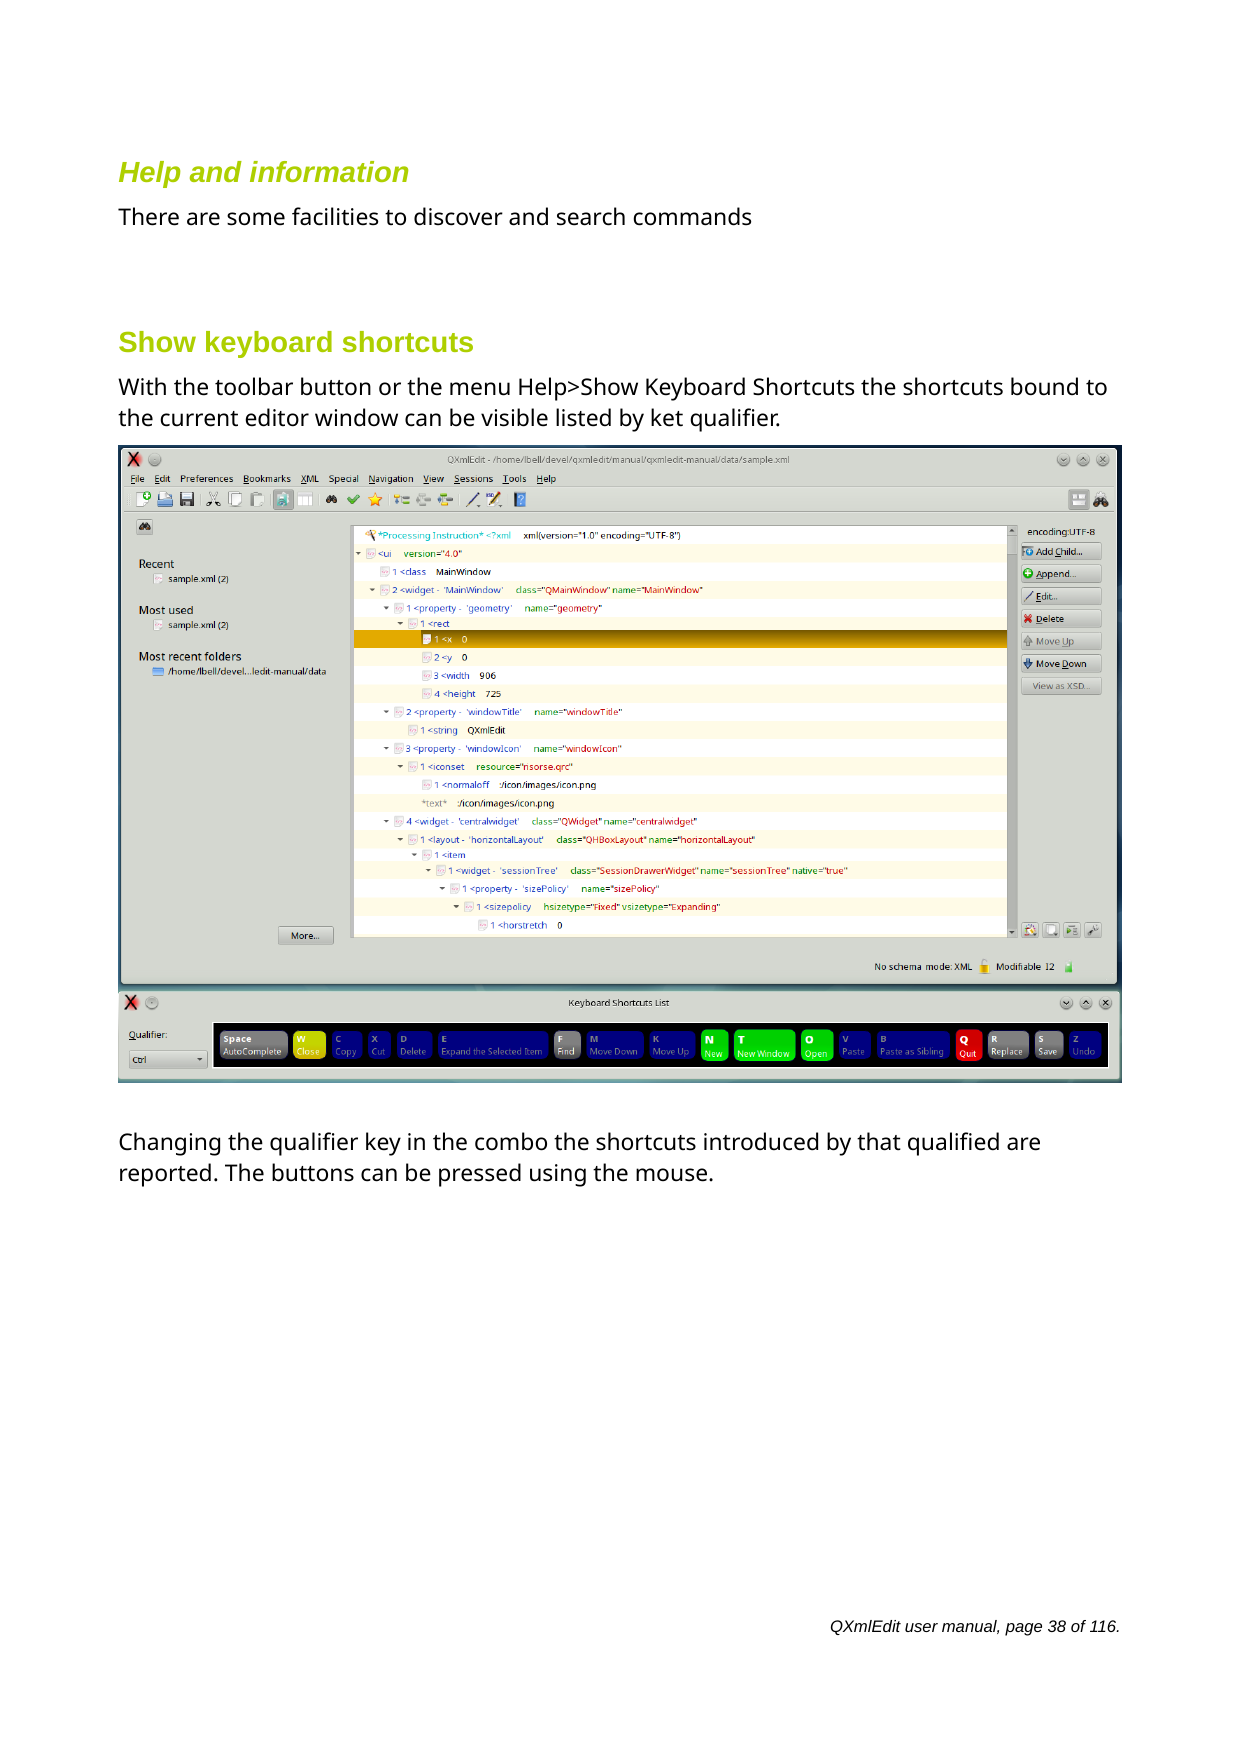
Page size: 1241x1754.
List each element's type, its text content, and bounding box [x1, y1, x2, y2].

subtitle Show keyboard shortcuts [118, 325, 1122, 358]
text With the toolbar button or the menu Help>Show Keyboard Shortcuts the shortcuts bound to the current editor window can be visible listed by ket qualifier. [118, 371, 1122, 433]
picture [118, 445, 1122, 1083]
text There are some facilities to discover and search commands [118, 201, 1122, 232]
text Changing the qualifier key in the combo the shortcuts introduced by that qualified are reported. The buttons can be pressed using the mouse. [118, 1126, 1122, 1189]
subtitle Help and information [118, 155, 1122, 188]
